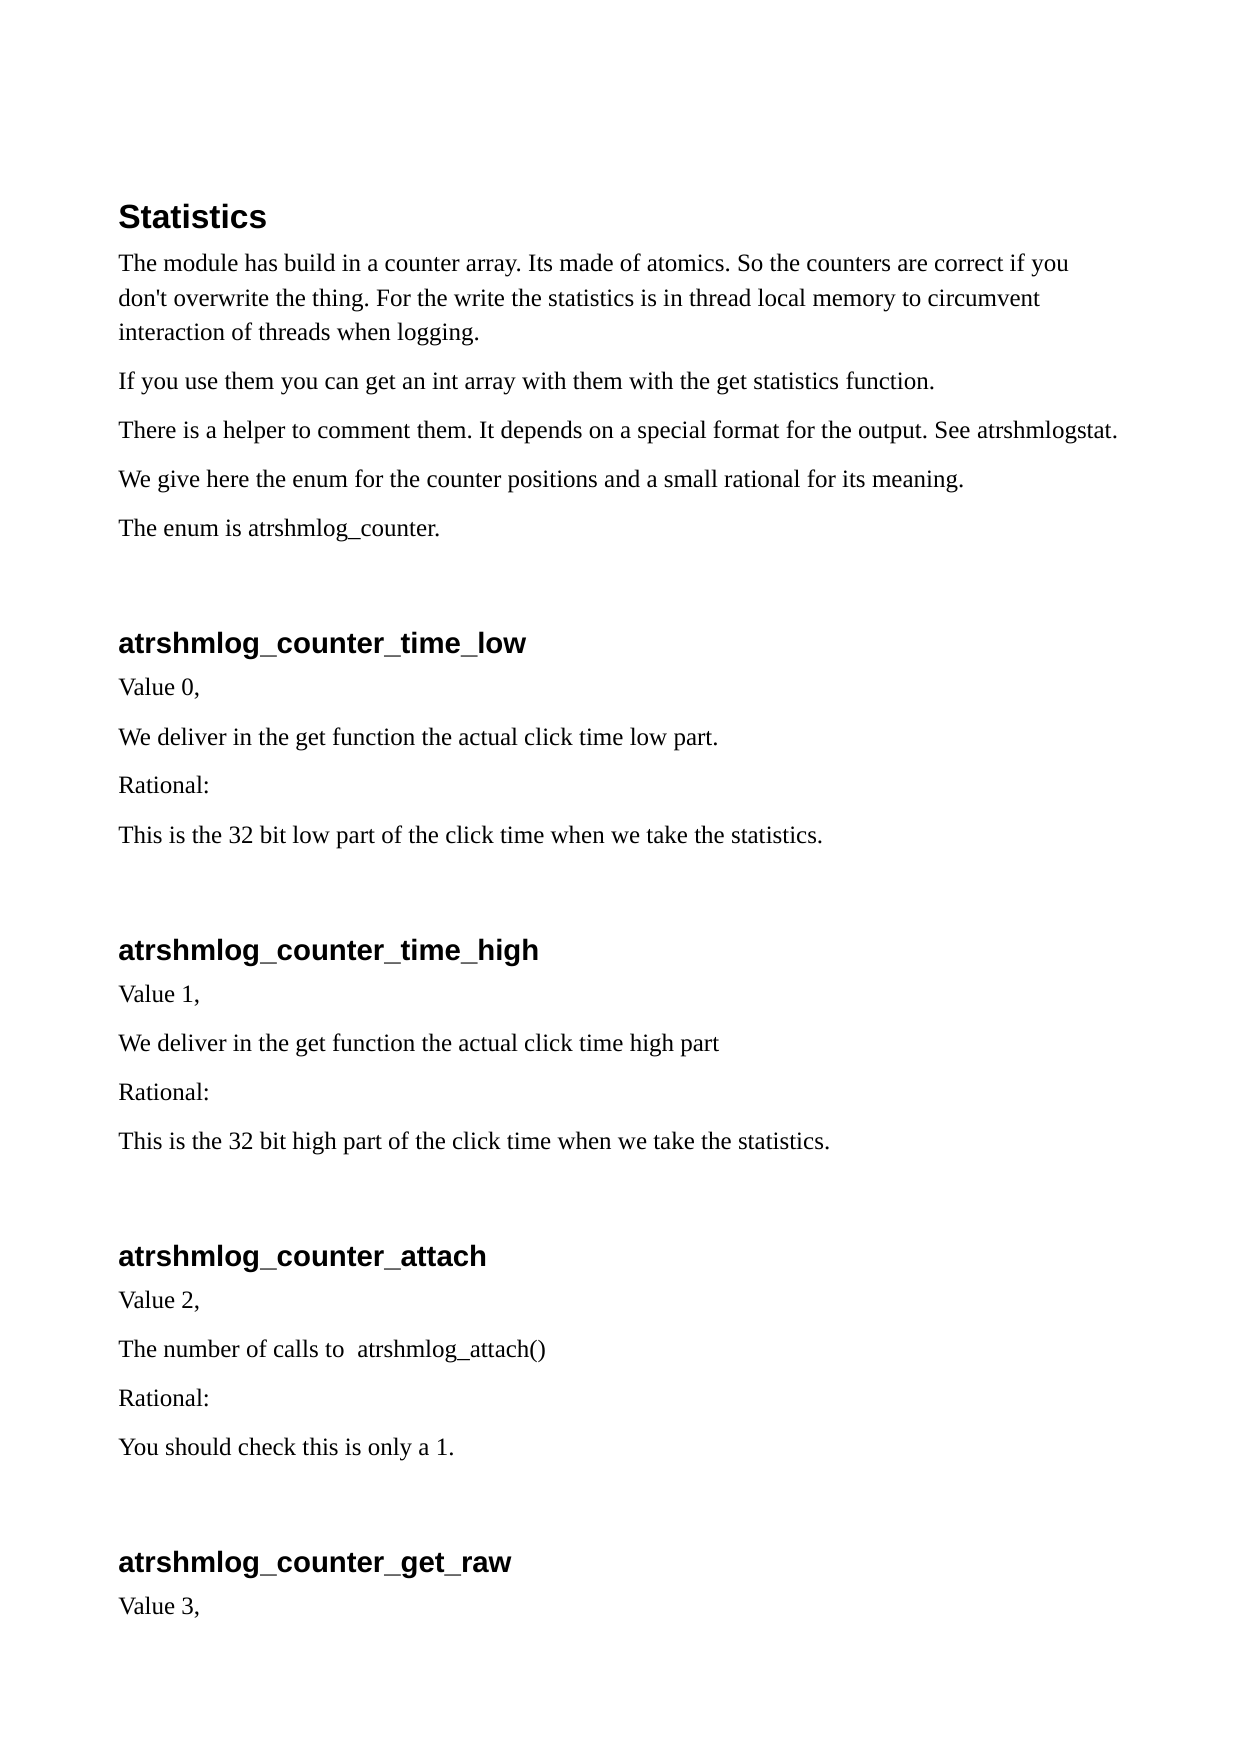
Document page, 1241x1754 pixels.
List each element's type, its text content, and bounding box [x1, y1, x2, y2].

text Rational: [118, 1383, 1122, 1412]
text Value 0, [118, 672, 1122, 701]
text The module has build in a counter array. Its made of atomics. So the counters are correct if you don't overwrite the thing. For the write the statistics is in thread local memory to circumvent interaction of threads when logging. [118, 248, 1122, 346]
text This is the 32 bit low part of the click time when we take the statistics. [118, 820, 1122, 848]
text Value 2, [118, 1285, 1122, 1313]
subtitle Statistics [118, 197, 1122, 236]
text Rational: [118, 1077, 1122, 1106]
text We deliver in the get function the actual click time high part [118, 1028, 1122, 1056]
text Value 1, [118, 979, 1122, 1007]
text We give here the enum for the counter positions and a small rational for its meaning. [118, 464, 1122, 493]
text You should check this is only a 1. [118, 1432, 1122, 1461]
subtitle atrshmlog_counter_get_raw [118, 1545, 1122, 1578]
text There is a helper to comment them. It depends on a special format for the output. See atrshmlogstat. [118, 415, 1122, 444]
text Value 3, [118, 1591, 1122, 1620]
subtitle atrshmlog_counter_time_high [118, 932, 1122, 966]
text The enum is atrshmlog_counter. [118, 513, 1122, 542]
text If you use them you can get an int array with them with the get statistics function. [118, 366, 1122, 395]
subtitle atrshmlog_counter_time_low [118, 626, 1122, 660]
text Rational: [118, 771, 1122, 799]
text This is the 32 bit high part of the click time when we take the statistics. [118, 1126, 1122, 1154]
text We deliver in the get function the actual click time low part. [118, 722, 1122, 750]
text The number of calls to atrshmlog_attach() [118, 1334, 1122, 1363]
subtitle atrshmlog_counter_attach [118, 1238, 1122, 1272]
